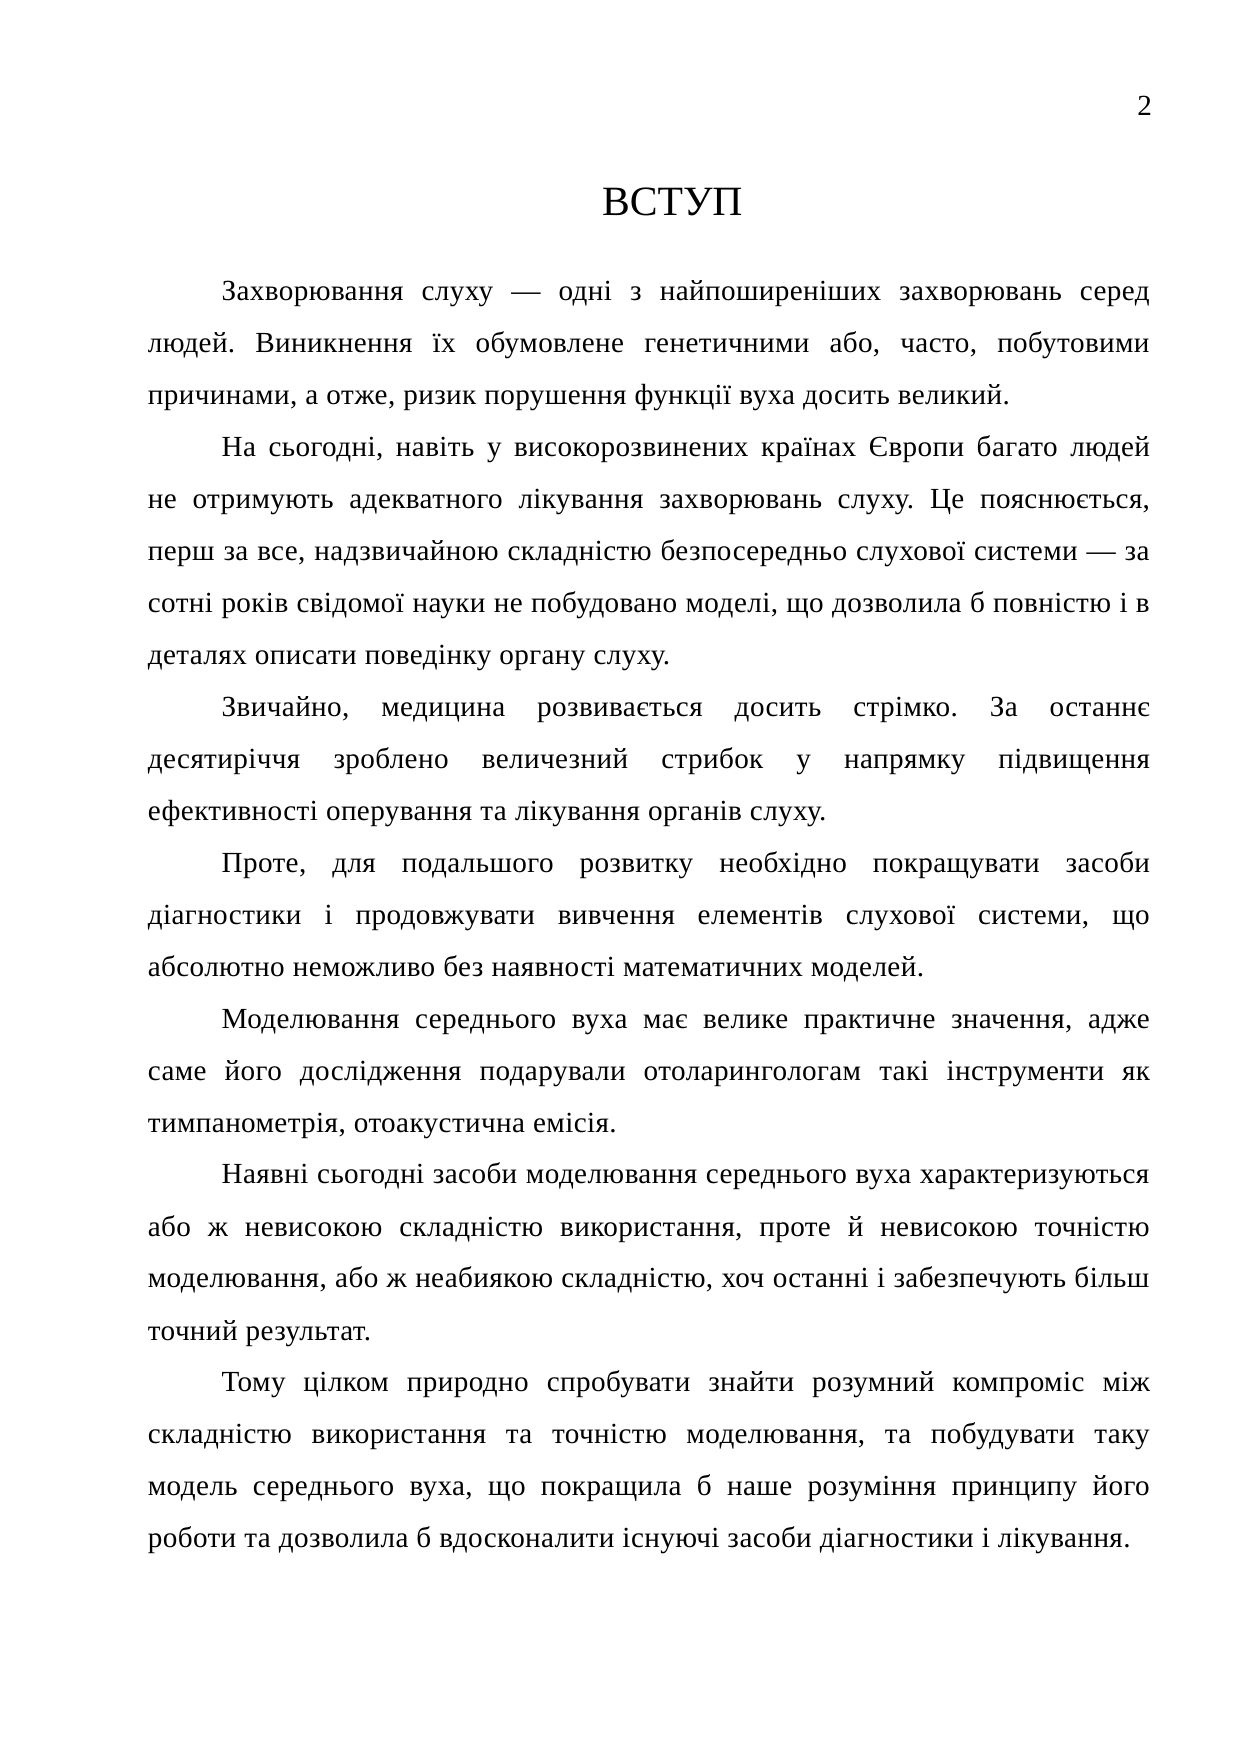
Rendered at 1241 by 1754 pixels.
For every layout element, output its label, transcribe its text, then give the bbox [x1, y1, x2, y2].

subtitle Вступ [148, 176, 1152, 224]
text Звичайно, медицина розвивається досить стрімко. За останнє десятиріччя зроблено величезний стрибок у напрямку підвищення ефективності оперування та лікування органів слуху. [148, 689, 1152, 826]
text Проте, для подальшого розвитку необхідно покращувати засоби діагностики і продовжувати вивчення елементів слухової системи, що абсолютно неможливо без наявності математичних моделей. [148, 845, 1152, 982]
text Наявні сьогодні засоби моделювання середнього вуха характеризуються або ж невисокою складністю використання, проте й невисокою точністю моделювання, або ж неабиякою складністю, хоч останні і забезпечують більш точний результат. [148, 1157, 1152, 1346]
text Моделювання середнього вуха має велике практичне значення, адже саме його дослідження подарували отоларингологам такі інструменти як тимпанометрія, отоакустична емісія. [148, 1001, 1152, 1138]
text Захворювання слуху — одні з найпоширеніших захворювань серед людей. Виникнення їх обумовлене генетичними або, часто, побутовими причинами, а отже, ризик порушення функції вуха досить великий. [148, 273, 1152, 411]
text Тому цілком природно спробувати знайти розумний компроміс між складністю використання та точністю моделювання, та побудувати таку модель середнього вуха, що покращила б наше розуміння принципу його роботи та дозволила б вдосконалити існуючі засоби діагностики і лікування. [148, 1364, 1152, 1554]
text На сьогодні, навіть у високорозвинених країнах Європи багато людей не отримують адекватного лікування захворювань слуху. Це пояснюється, перш за все, надзвичайною складністю безпосередньо слухової системи — за сотні років свідомої науки не побудовано моделі, що дозволила б повністю і в деталях описати поведінку органу слуху. [148, 429, 1152, 670]
